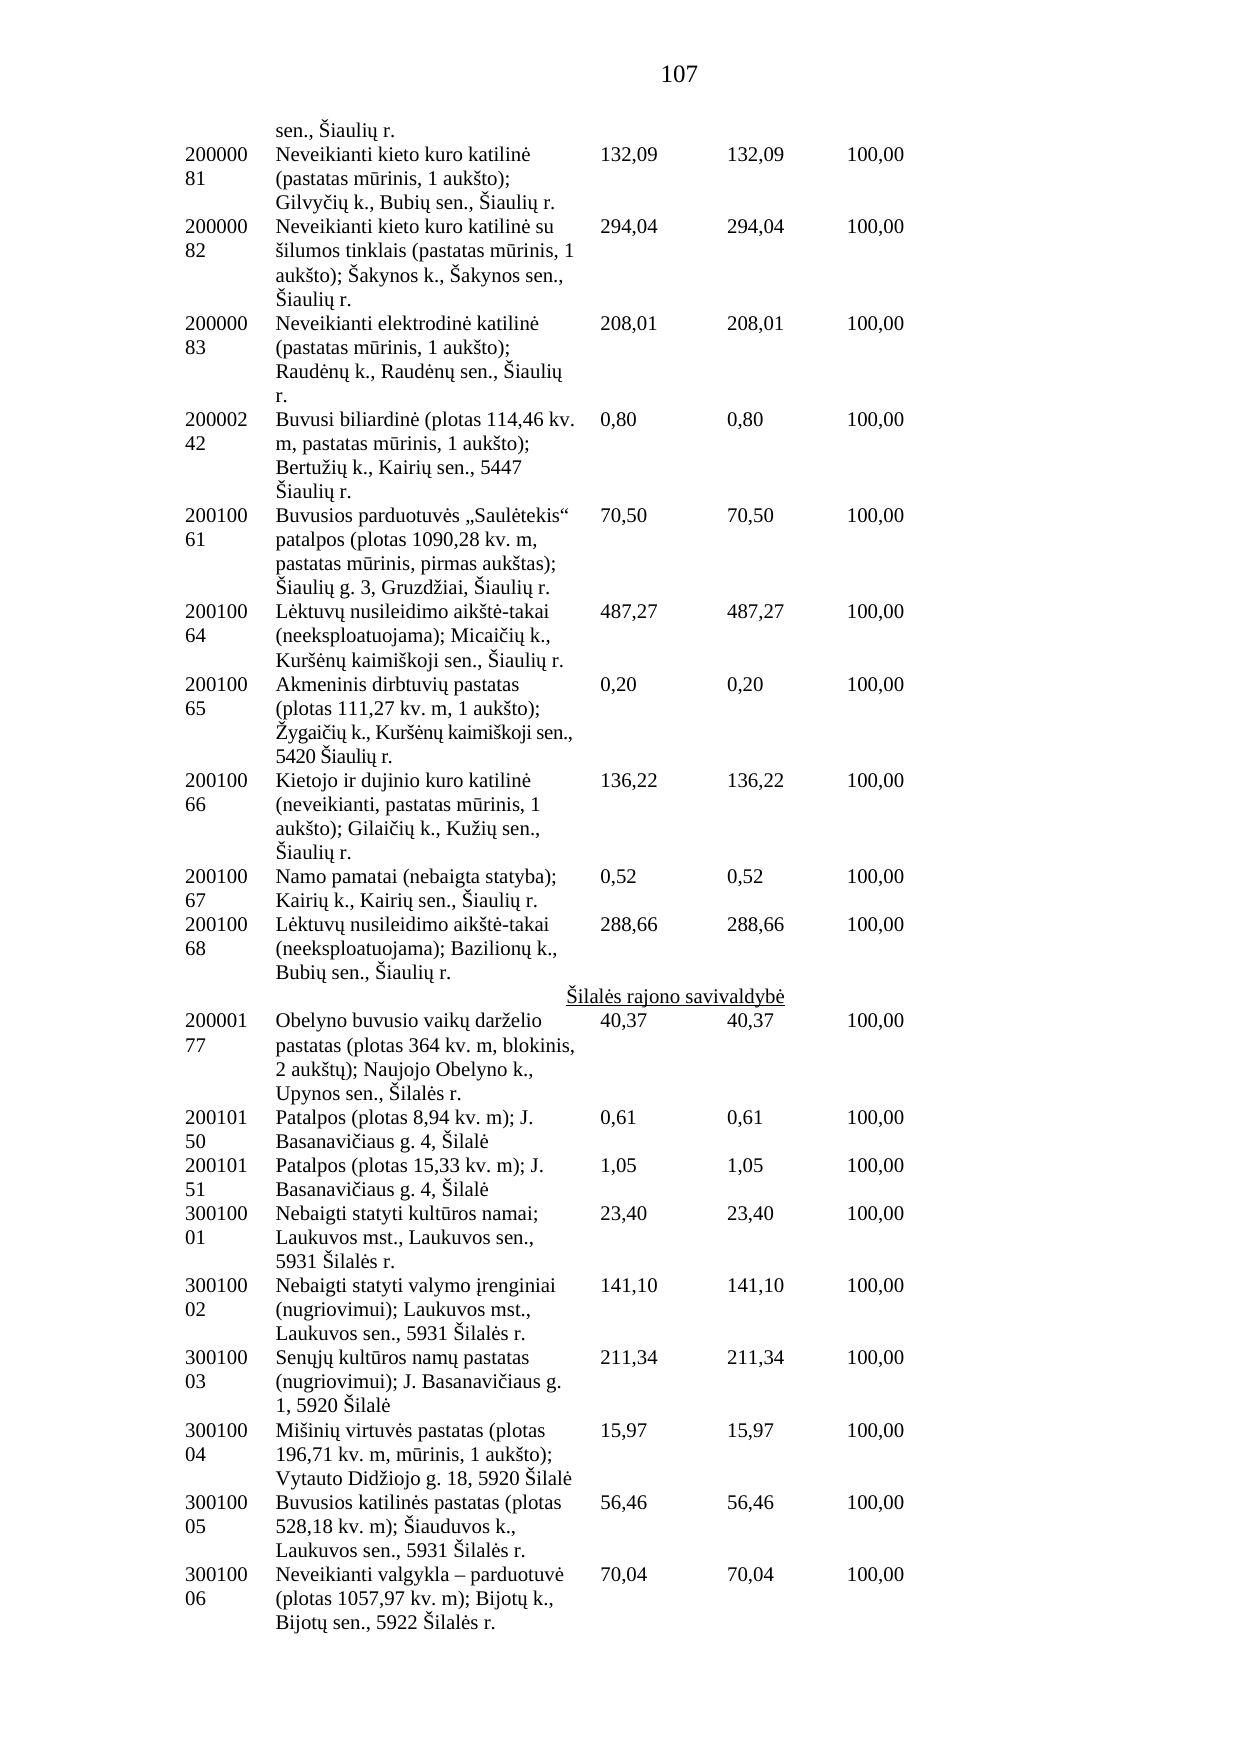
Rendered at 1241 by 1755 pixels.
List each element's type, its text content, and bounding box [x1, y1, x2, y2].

table_cell 100,00 [835, 768, 942, 864]
table_cell 20010064 [174, 599, 264, 672]
table_cell 20010065 [174, 672, 264, 768]
table_cell 0,80 [716, 407, 835, 503]
table_cell 100,00 [835, 1153, 942, 1201]
table_cell [1069, 214, 1177, 311]
table_cell 487,27 [589, 599, 716, 672]
table_cell [1069, 768, 1177, 864]
table_cell 487,27 [716, 599, 835, 672]
table_cell Kietojo ir dujinio kuro katilinė (neveikianti, pastatas mūrinis, 1 aukšto); Gilaičių k., Kužių sen., Šiaulių r. [264, 768, 589, 864]
table_cell [942, 599, 1069, 672]
table_cell 0,20 [589, 672, 716, 768]
table_cell [1069, 142, 1177, 214]
table_cell [589, 118, 716, 142]
table_cell 20010066 [174, 768, 264, 864]
table_cell 208,01 [589, 311, 716, 407]
table_cell [835, 118, 942, 142]
table_cell 100,00 [835, 1418, 942, 1490]
table_cell 20000081 [174, 142, 264, 214]
table_cell [174, 118, 264, 142]
table_cell Šilalės rajono savivaldybė [174, 984, 1177, 1008]
table_cell 20010068 [174, 912, 264, 984]
table_cell 56,46 [716, 1490, 835, 1562]
table_cell [942, 142, 1069, 214]
table_cell 40,37 [589, 1009, 716, 1105]
table_cell 294,04 [716, 214, 835, 311]
table_cell 136,22 [716, 768, 835, 864]
table_cell Neveikianti elektrodinė katilinė (pastatas mūrinis, 1 aukšto); Raudėnų k., Raudėnų sen., Šiaulių r. [264, 311, 589, 407]
table_cell 20010061 [174, 503, 264, 599]
table_cell 20000082 [174, 214, 264, 311]
table_cell 136,22 [589, 768, 716, 864]
table_cell 23,40 [716, 1201, 835, 1273]
table_cell Lėktuvų nusileidimo aikštė-takai (neeksploatuojama); Bazilionų k., Bubių sen., Šiaulių r. [264, 912, 589, 984]
table_cell Buvusi biliardinė (plotas 114,46 kv. m, pastatas mūrinis, 1 aukšto); Bertužių k., Kairių sen., 5447 Šiaulių r. [264, 407, 589, 503]
table_cell [942, 1105, 1069, 1153]
table_cell Patalpos (plotas 8,94 kv. m); J. Basanavičiaus g. 4, Šilalė [264, 1105, 589, 1153]
table_cell [942, 311, 1069, 407]
table_cell 100,00 [835, 1009, 942, 1105]
table_cell [1069, 1490, 1177, 1562]
table_cell 0,61 [716, 1105, 835, 1153]
table_cell Neveikianti valgykla – parduotuvė (plotas 1057,97 kv. m); Bijotų k., Bijotų sen., 5922 Šilalės r. [264, 1562, 589, 1634]
table_cell Buvusios katilinės pastatas (plotas 528,18 kv. m); Šiauduvos k., Laukuvos sen., 5931 Šilalės r. [264, 1490, 589, 1562]
table_cell 23,40 [589, 1201, 716, 1273]
table_cell 15,97 [716, 1418, 835, 1490]
table_cell 288,66 [589, 912, 716, 984]
table_cell [1069, 1153, 1177, 1201]
table_cell Mišinių virtuvės pastatas (plotas 196,71 kv. m, mūrinis, 1 aukšto); Vytauto Didžiojo g. 18, 5920 Šilalė [264, 1418, 589, 1490]
table_cell 100,00 [835, 1273, 942, 1345]
table_cell 30010004 [174, 1418, 264, 1490]
table_cell [942, 864, 1069, 912]
table_cell 70,50 [589, 503, 716, 599]
table_cell [1069, 311, 1177, 407]
table_cell [1069, 1009, 1177, 1105]
table_cell Patalpos (plotas 15,33 kv. m); J. Basanavičiaus g. 4, Šilalė [264, 1153, 589, 1201]
table_cell 70,04 [716, 1562, 835, 1634]
table_cell 100,00 [835, 1201, 942, 1273]
table_cell [1069, 1418, 1177, 1490]
table_cell 20010150 [174, 1105, 264, 1153]
table_cell 0,52 [716, 864, 835, 912]
table_cell Namo pamatai (nebaigta statyba); Kairių k., Kairių sen., Šiaulių r. [264, 864, 589, 912]
table_cell 294,04 [589, 214, 716, 311]
table_cell 132,09 [589, 142, 716, 214]
table_cell [942, 118, 1069, 142]
table_cell 70,04 [589, 1562, 716, 1634]
table_cell 20010067 [174, 864, 264, 912]
table_cell 30010006 [174, 1562, 264, 1634]
table_cell 100,00 [835, 407, 942, 503]
table_cell [942, 1418, 1069, 1490]
table_cell 100,00 [835, 599, 942, 672]
table_cell 1,05 [589, 1153, 716, 1201]
table_cell [1069, 912, 1177, 984]
table_cell Nebaigti statyti valymo įrenginiai (nugriovimui); Laukuvos mst., Laukuvos sen., 5931 Šilalės r. [264, 1273, 589, 1345]
table_cell 30010005 [174, 1490, 264, 1562]
table_cell 100,00 [835, 1562, 942, 1634]
table_cell 100,00 [835, 142, 942, 214]
table_cell 100,00 [835, 214, 942, 311]
table_cell Senųjų kultūros namų pastatas (nugriovimui); J. Basanavičiaus g. 1, 5920 Šilalė [264, 1345, 589, 1417]
table_cell [942, 912, 1069, 984]
table_cell [942, 407, 1069, 503]
table_cell [942, 768, 1069, 864]
table_cell Nebaigti statyti kultūros namai; Laukuvos mst., Laukuvos sen., 5931 Šilalės r. [264, 1201, 589, 1273]
table_cell [1069, 864, 1177, 912]
table_cell 141,10 [716, 1273, 835, 1345]
table_cell [1069, 1105, 1177, 1153]
table_cell 100,00 [835, 672, 942, 768]
table_cell 288,66 [716, 912, 835, 984]
table_cell Neveikianti kieto kuro katilinė su šilumos tinklais (pastatas mūrinis, 1 aukšto); Šakynos k., Šakynos sen., Šiaulių r. [264, 214, 589, 311]
table_cell [942, 1009, 1069, 1105]
table_cell 100,00 [835, 1490, 942, 1562]
table_cell 0,20 [716, 672, 835, 768]
table_cell [942, 1201, 1069, 1273]
table_cell [942, 1273, 1069, 1345]
table_cell 211,34 [589, 1345, 716, 1417]
table_cell 20000083 [174, 311, 264, 407]
table_cell 20010151 [174, 1153, 264, 1201]
table_cell 15,97 [589, 1418, 716, 1490]
table_cell 208,01 [716, 311, 835, 407]
table_cell 100,00 [835, 912, 942, 984]
table_cell 100,00 [835, 311, 942, 407]
table_cell [942, 214, 1069, 311]
table_cell 0,61 [589, 1105, 716, 1153]
table_cell 141,10 [589, 1273, 716, 1345]
table_cell 100,00 [835, 864, 942, 912]
table_cell [942, 672, 1069, 768]
table_cell Obelyno buvusio vaikų darželio pastatas (plotas 364 kv. m, blokinis, 2 aukštų); Naujojo Obelyno k., Upynos sen., Šilalės r. [264, 1009, 589, 1105]
table_cell 100,00 [835, 503, 942, 599]
table_cell 100,00 [835, 1105, 942, 1153]
table_cell Neveikianti kieto kuro katilinė (pastatas mūrinis, 1 aukšto); Gilvyčių k., Bubių sen., Šiaulių r. [264, 142, 589, 214]
table_cell [942, 1562, 1069, 1634]
table_cell sen., Šiaulių r. [264, 118, 589, 142]
table_cell [1069, 1345, 1177, 1417]
table_cell 56,46 [589, 1490, 716, 1562]
table_cell 20000177 [174, 1009, 264, 1105]
table_cell [716, 118, 835, 142]
table_cell Lėktuvų nusileidimo aikštė-takai (neeksploatuojama); Micaičių k., Kuršėnų kaimiškoji sen., Šiaulių r. [264, 599, 589, 672]
table_cell 30010002 [174, 1273, 264, 1345]
table_cell [1069, 1273, 1177, 1345]
table_cell 0,80 [589, 407, 716, 503]
table_cell [1069, 599, 1177, 672]
table_cell [942, 1345, 1069, 1417]
table_cell Akmeninis dirbtuvių pastatas (plotas 111,27 kv. m, 1 aukšto); Žygaičių k., Kuršėnų kaimiškoji sen., 5420 Šiaulių r. [264, 672, 589, 768]
table_cell 211,34 [716, 1345, 835, 1417]
table_cell 1,05 [716, 1153, 835, 1201]
table_cell [1069, 503, 1177, 599]
table_cell 40,37 [716, 1009, 835, 1105]
table_cell [1069, 1562, 1177, 1634]
table_cell 0,52 [589, 864, 716, 912]
table_cell [1069, 1201, 1177, 1273]
table_cell 30010003 [174, 1345, 264, 1417]
table_cell [1069, 407, 1177, 503]
table_cell 132,09 [716, 142, 835, 214]
table_cell [942, 1490, 1069, 1562]
table_cell 30010001 [174, 1201, 264, 1273]
table_cell [1069, 672, 1177, 768]
table_cell [942, 503, 1069, 599]
table_cell Buvusios parduotuvės „Saulėtekis“ patalpos (plotas 1090,28 kv. m, pastatas mūrinis, pirmas aukštas); Šiaulių g. 3, Gruzdžiai, Šiaulių r. [264, 503, 589, 599]
table_cell [942, 1153, 1069, 1201]
table_cell [1069, 118, 1177, 142]
table_cell 100,00 [835, 1345, 942, 1417]
table_cell 20000242 [174, 407, 264, 503]
table_cell 70,50 [716, 503, 835, 599]
